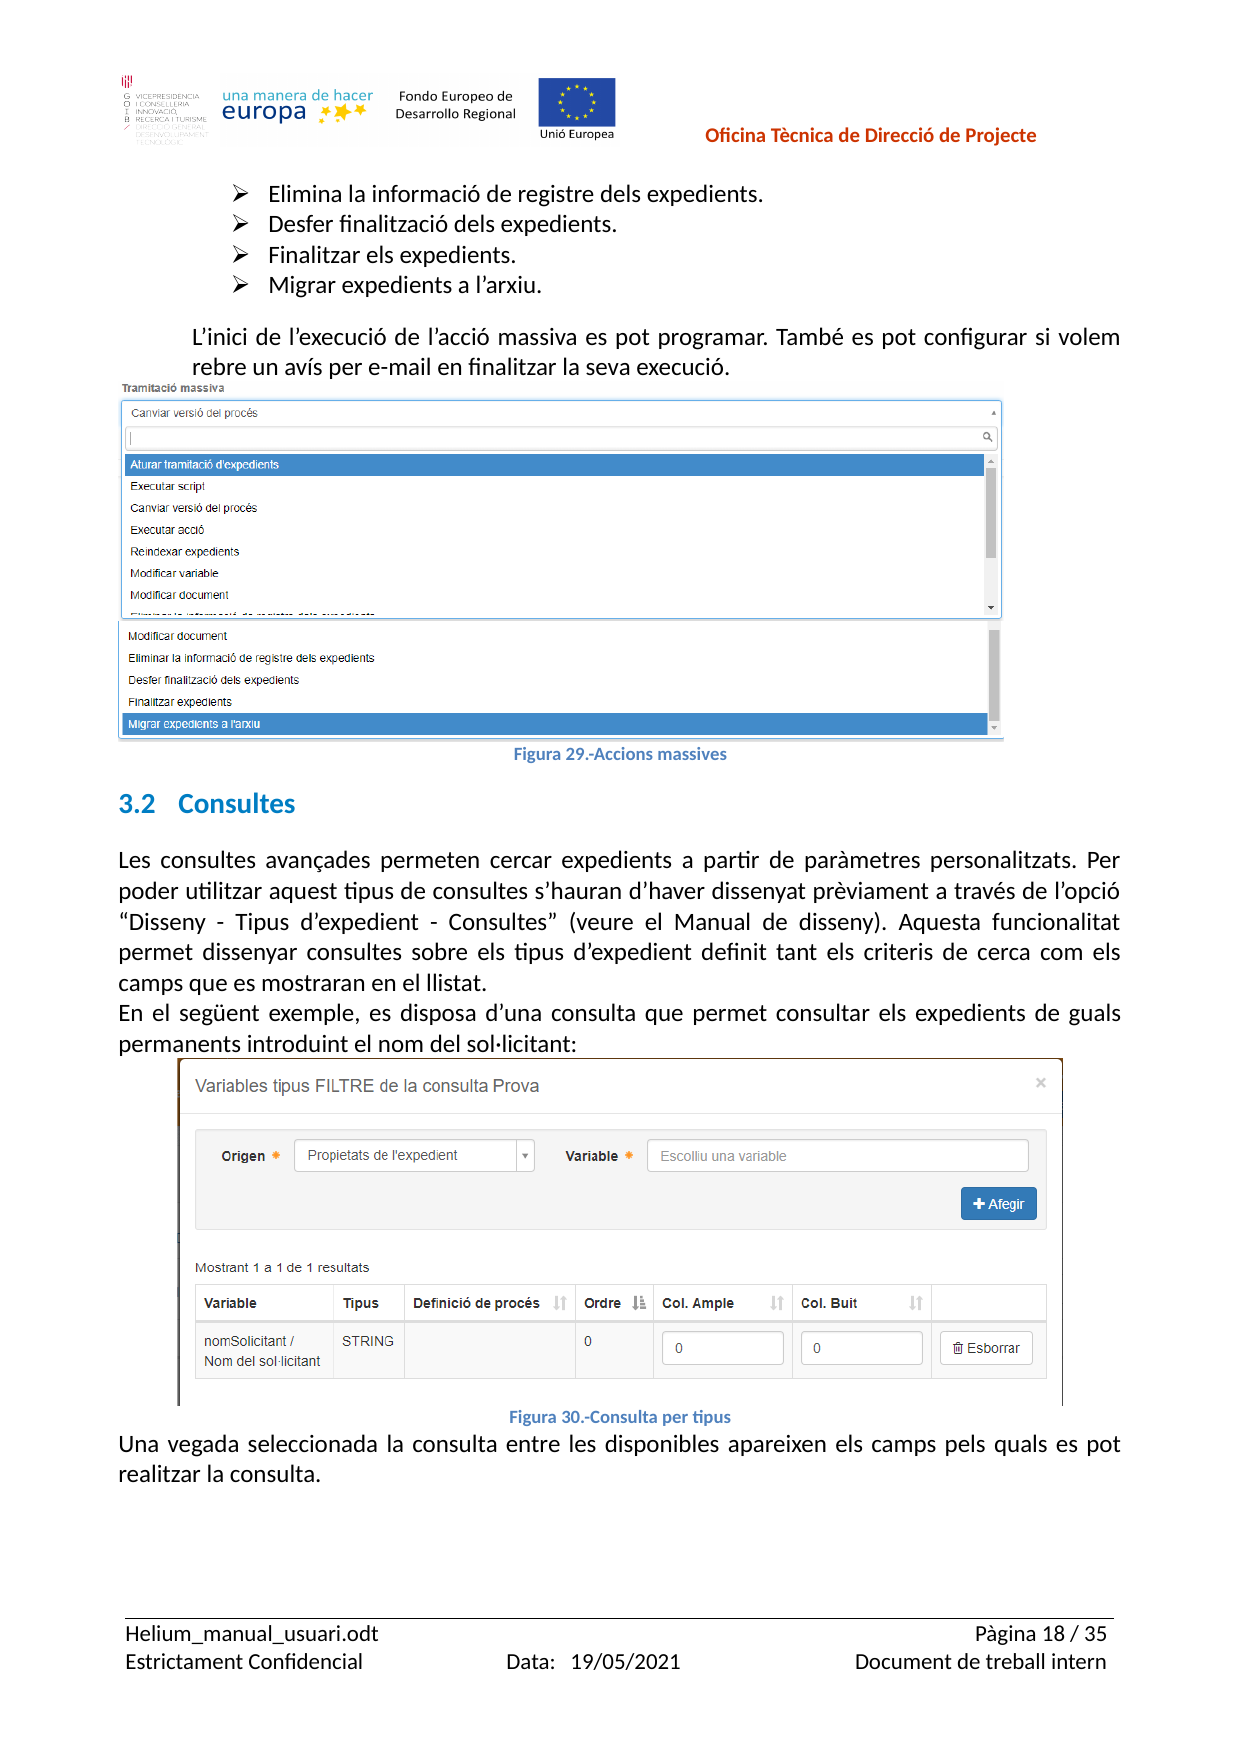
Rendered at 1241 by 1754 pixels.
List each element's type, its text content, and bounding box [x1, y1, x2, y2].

picture [219, 73, 621, 147]
picture [118, 381, 1004, 742]
text Una vegada seleccionada la consulta entre les disponibles apareixen els camps pels quals es pot realitzar la consulta. [118, 1428, 1122, 1489]
text Figura 29.-Accions massives [118, 742, 1122, 765]
text L’inici de l’execució de l’acció massiva es pot programar. També es pot configurar si volem rebre un avís per e-mail en finalitzar la seva execució. [192, 321, 1122, 382]
text En el següent exemple, es disposa d’una consulta que permet consultar els expedients de guals permanents introduint el nom del sol·licitant: [118, 997, 1122, 1058]
list Elimina la informació de registre dels expedients. [231, 178, 1122, 208]
picture [118, 73, 213, 147]
text Les consultes avançades permeten cercar expedients a partir de paràmetres personalitzats. Per poder utilitzar aquest tipus de consultes s’hauran d’haver dissenyat prèviament a través de l’opció “Disseny - Tipus d’expedient - Consultes” (veure el Manual de disseny). Aquesta funcionalitat permet dissenyar consultes sobre els tipus d’expedient definit tant els criteris de cerca com els camps que es mostraran en el llistat. [118, 845, 1122, 997]
subtitle Consultes [118, 785, 1122, 821]
list Finalitzar els expedients. [231, 239, 1122, 269]
picture [177, 1058, 1063, 1406]
text Figura 30.-Consulta per tipus [118, 1405, 1122, 1428]
list Migrar expedients a l’arxiu. [231, 269, 1122, 300]
list Desfer finalització dels expedients. [231, 208, 1122, 239]
